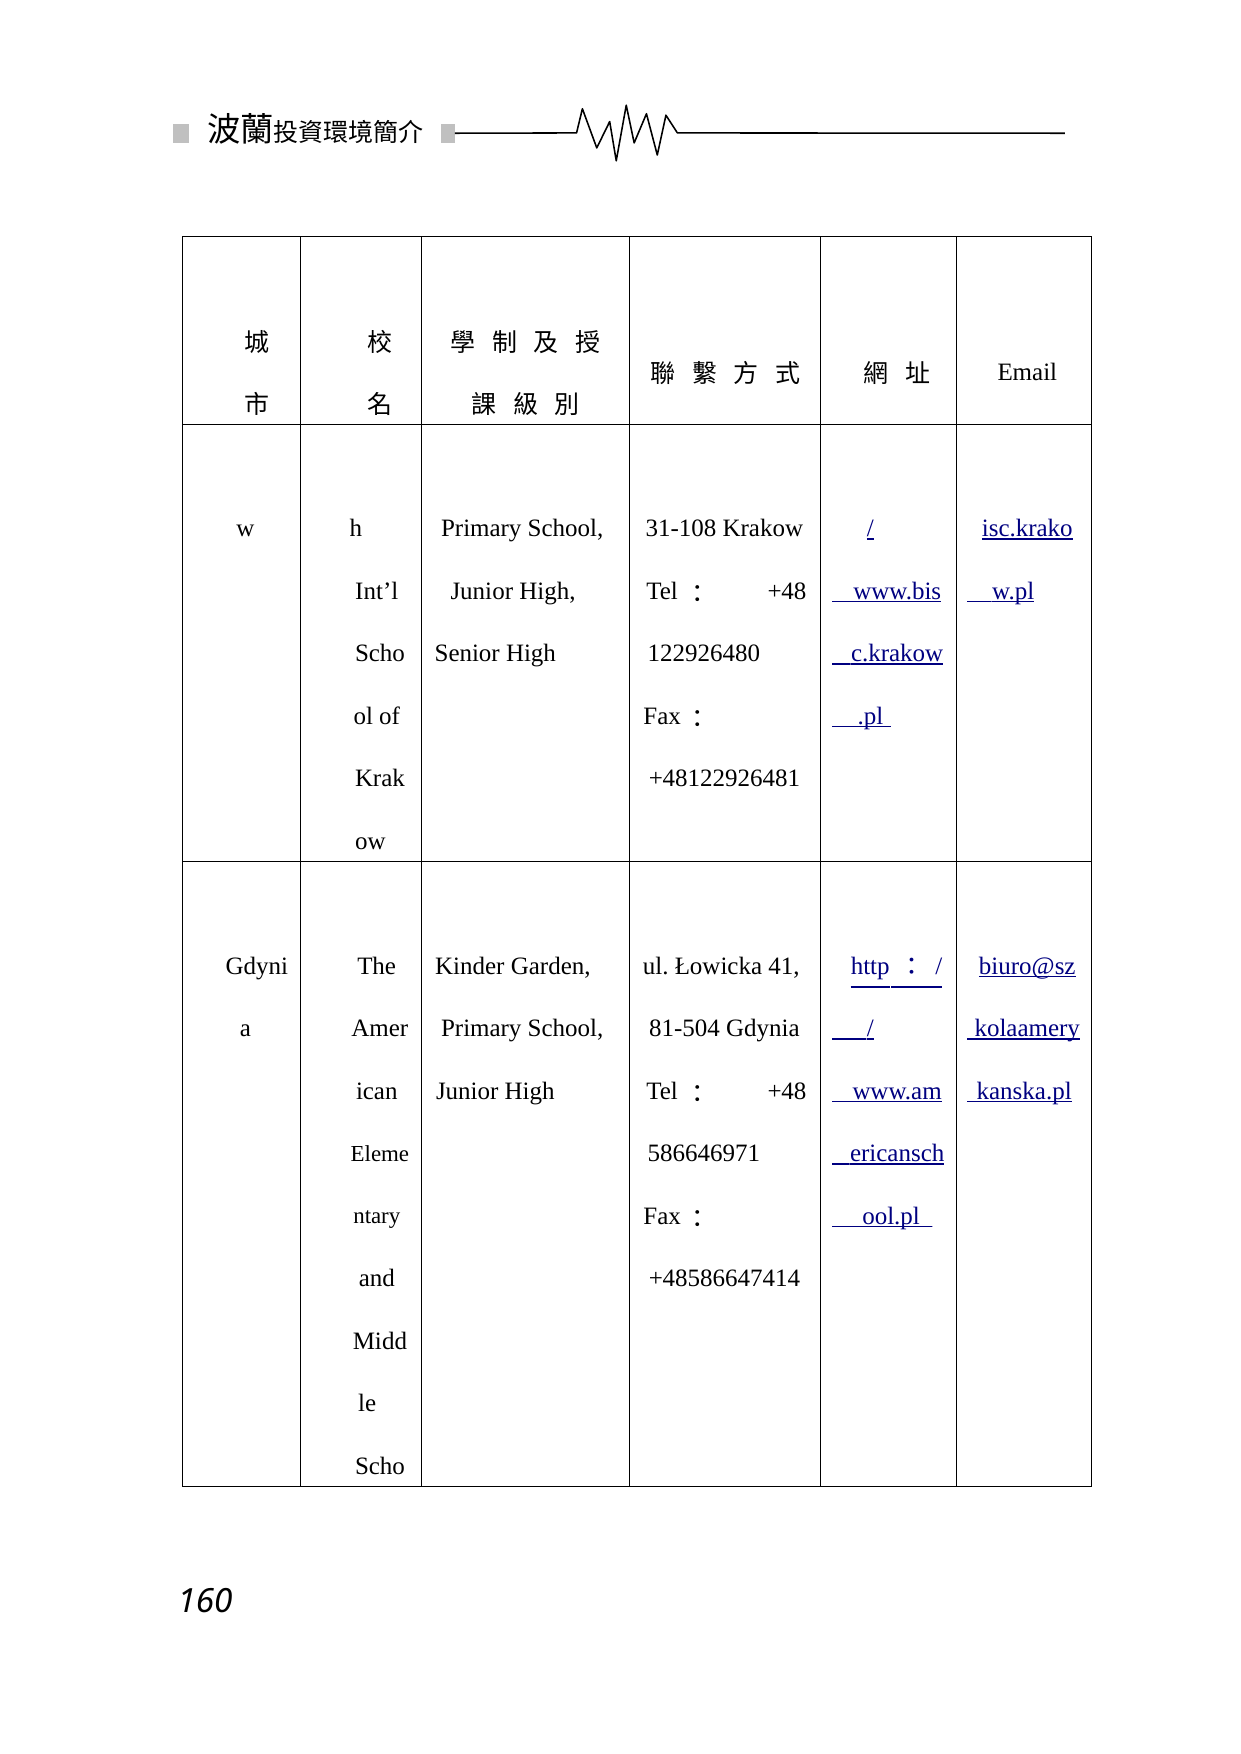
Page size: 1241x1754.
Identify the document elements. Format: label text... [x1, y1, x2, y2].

table_cell h Int’l School of Krakow [301, 425, 421, 861]
table_header Email [957, 237, 1091, 424]
table_header 城市 [183, 237, 300, 424]
table_cell biuro@szkolaamerykanska.pl [957, 862, 1091, 1486]
table_header 學制及授課級別 [422, 237, 629, 424]
table_cell http：//www.americanschool.pl [821, 862, 956, 1486]
table_cell 31-108 Krakow Tel： +48 122926480 Fax： +48122926481 [630, 425, 820, 861]
table_cell ul. Łowicka 41, 81-504 Gdynia Tel： +48 586646971 Fax： +48586647414 [630, 862, 820, 1486]
table_cell isc.krakow.pl [957, 425, 1091, 861]
table_cell The American Elementary and Middle Scho [301, 862, 421, 1486]
table_header 網址 [821, 237, 956, 424]
table_cell Kinder Garden, Primary School, Junior High [422, 862, 629, 1486]
table_cell Primary School, Junior High, Senior High [422, 425, 629, 861]
table_cell Gdynia [183, 862, 300, 1486]
table_header 聯繫方式 [630, 237, 820, 424]
table_cell w [183, 425, 300, 861]
table_header 校名 [301, 237, 421, 424]
table_cell /www.bisc.krakow.pl [821, 425, 956, 861]
